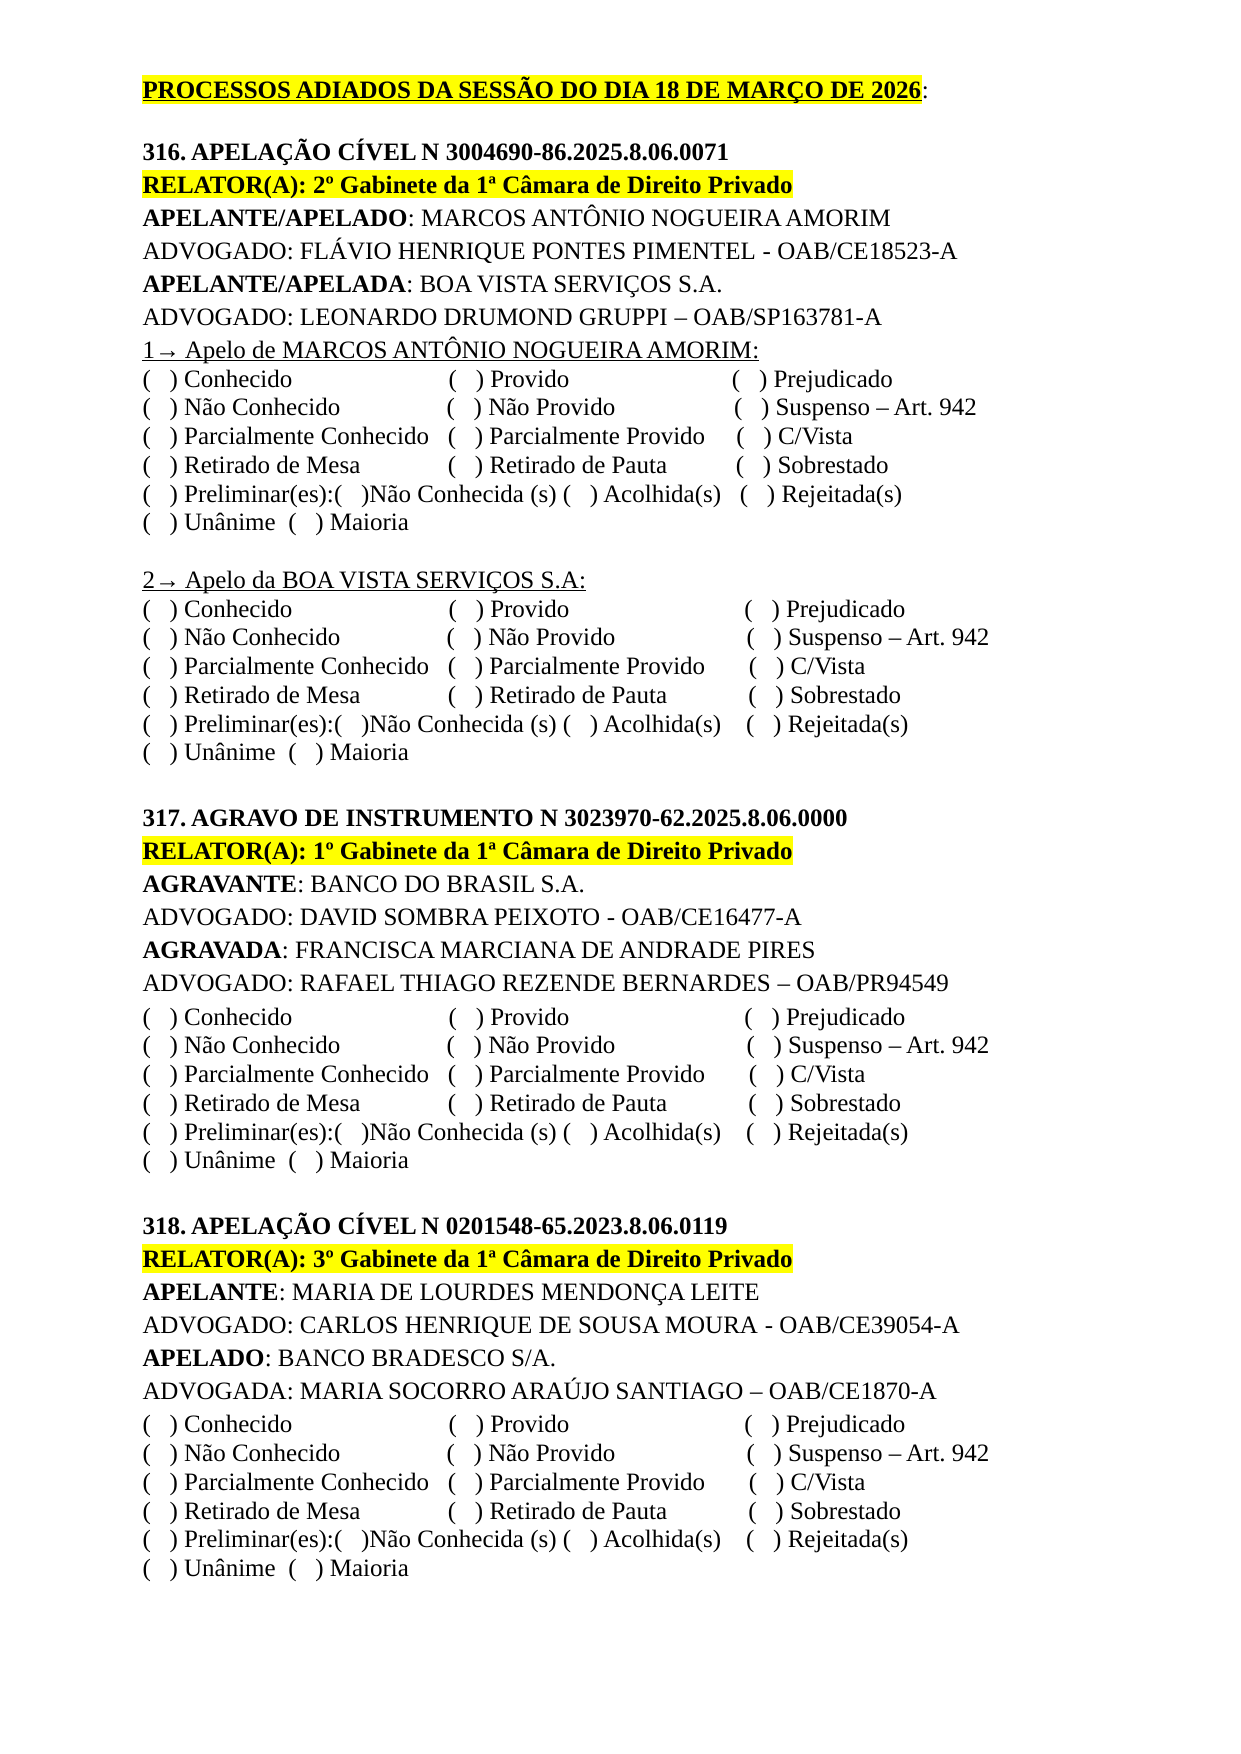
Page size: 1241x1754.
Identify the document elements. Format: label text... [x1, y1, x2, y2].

text ( ) Conhecido ( ) Provido ( ) Prejudicado [142, 594, 1141, 622]
text ( ) Parcialmente Conhecido ( ) Parcialmente Provido ( ) C/Vista [142, 421, 1158, 450]
text 317. AGRAVO DE INSTRUMENTO N 3023970-62.2025.8.06.0000 RELATOR(A): 1º Gabinete da 1ª Câmara de Direito Privado AGRAVANTE: BANCO DO BRASIL S.A. ADVOGADO: DAVID SOMBRA PEIXOTO - OAB/CE16477-A AGRAVADA: FRANCISCA MARCIANA DE ANDRADE PIRES ADVOGADO: RAFAEL THIAGO REZENDE BERNARDES – OAB/PR94549 [142, 803, 1188, 997]
text ( ) Parcialmente Conhecido ( ) Parcialmente Provido ( ) C/Vista [142, 1059, 1158, 1088]
text ( ) Unânime ( ) Maioria [142, 737, 1188, 766]
text ( ) Retirado de Mesa ( ) Retirado de Pauta ( ) Sobrestado [142, 1496, 1158, 1524]
text 316. APELAÇÃO CÍVEL N 3004690-86.2025.8.06.0071 RELATOR(A): 2º Gabinete da 1ª Câmara de Direito Privado APELANTE/APELADO: MARCOS ANTÔNIO NOGUEIRA AMORIM ADVOGADO: FLÁVIO HENRIQUE PONTES PIMENTEL - OAB/CE18523-A APELANTE/APELADA: BOA VISTA SERVIÇOS S.A. ADVOGADO: LEONARDO DRUMOND GRUPPI – OAB/SP163781-A [142, 137, 1188, 331]
text ( ) Unânime ( ) Maioria [142, 507, 1158, 536]
text ( ) Preliminar(es):( )Não Conhecida (s) ( ) Acolhida(s) ( ) Rejeitada(s) [142, 479, 1158, 507]
text ( ) Retirado de Mesa ( ) Retirado de Pauta ( ) Sobrestado [142, 450, 1158, 479]
text ( ) Preliminar(es):( )Não Conhecida (s) ( ) Acolhida(s) ( ) Rejeitada(s) [142, 709, 1158, 737]
text ( ) Unânime ( ) Maioria [142, 1145, 1188, 1174]
text ( ) Preliminar(es):( )Não Conhecida (s) ( ) Acolhida(s) ( ) Rejeitada(s) [142, 1524, 1158, 1553]
text ( ) Conhecido ( ) Provido ( ) Prejudicado [142, 1409, 1141, 1438]
text ( ) Não Conhecido ( ) Não Provido ( ) Suspenso – Art. 942 [142, 622, 1158, 651]
text ( ) Unânime ( ) Maioria [142, 1553, 1188, 1582]
text ( ) Retirado de Mesa ( ) Retirado de Pauta ( ) Sobrestado [142, 1088, 1158, 1117]
text ( ) Preliminar(es):( )Não Conhecida (s) ( ) Acolhida(s) ( ) Rejeitada(s) [142, 1117, 1158, 1145]
text ( ) Conhecido ( ) Provido ( ) Prejudicado [142, 364, 1141, 392]
text 2→ Apelo da BOA VISTA SERVIÇOS S.A: [142, 565, 1141, 594]
text ( ) Parcialmente Conhecido ( ) Parcialmente Provido ( ) C/Vista [142, 1467, 1158, 1496]
text 1→ Apelo de MARCOS ANTÔNIO NOGUEIRA AMORIM: [142, 335, 1141, 364]
text ( ) Parcialmente Conhecido ( ) Parcialmente Provido ( ) C/Vista [142, 651, 1158, 680]
text ( ) Não Conhecido ( ) Não Provido ( ) Suspenso – Art. 942 [142, 1030, 1158, 1059]
text ( ) Conhecido ( ) Provido ( ) Prejudicado [142, 1002, 1141, 1030]
text 318. APELAÇÃO CÍVEL N 0201548-65.2023.8.06.0119 RELATOR(A): 3º Gabinete da 1ª Câmara de Direito Privado APELANTE: MARIA DE LOURDES MENDONÇA LEITE ADVOGADO: CARLOS HENRIQUE DE SOUSA MOURA - OAB/CE39054-A APELADO: BANCO BRADESCO S/A. ADVOGADA: MARIA SOCORRO ARAÚJO SANTIAGO – OAB/CE1870-A [142, 1211, 1188, 1405]
text ( ) Não Conhecido ( ) Não Provido ( ) Suspenso – Art. 942 [142, 1438, 1158, 1467]
text ( ) Não Conhecido ( ) Não Provido ( ) Suspenso – Art. 942 [142, 392, 1158, 421]
text ( ) Retirado de Mesa ( ) Retirado de Pauta ( ) Sobrestado [142, 680, 1158, 709]
text PROCESSOS ADIADOS DA SESSÃO DO DIA 18 DE MARÇO DE 2026: [142, 75, 1141, 104]
